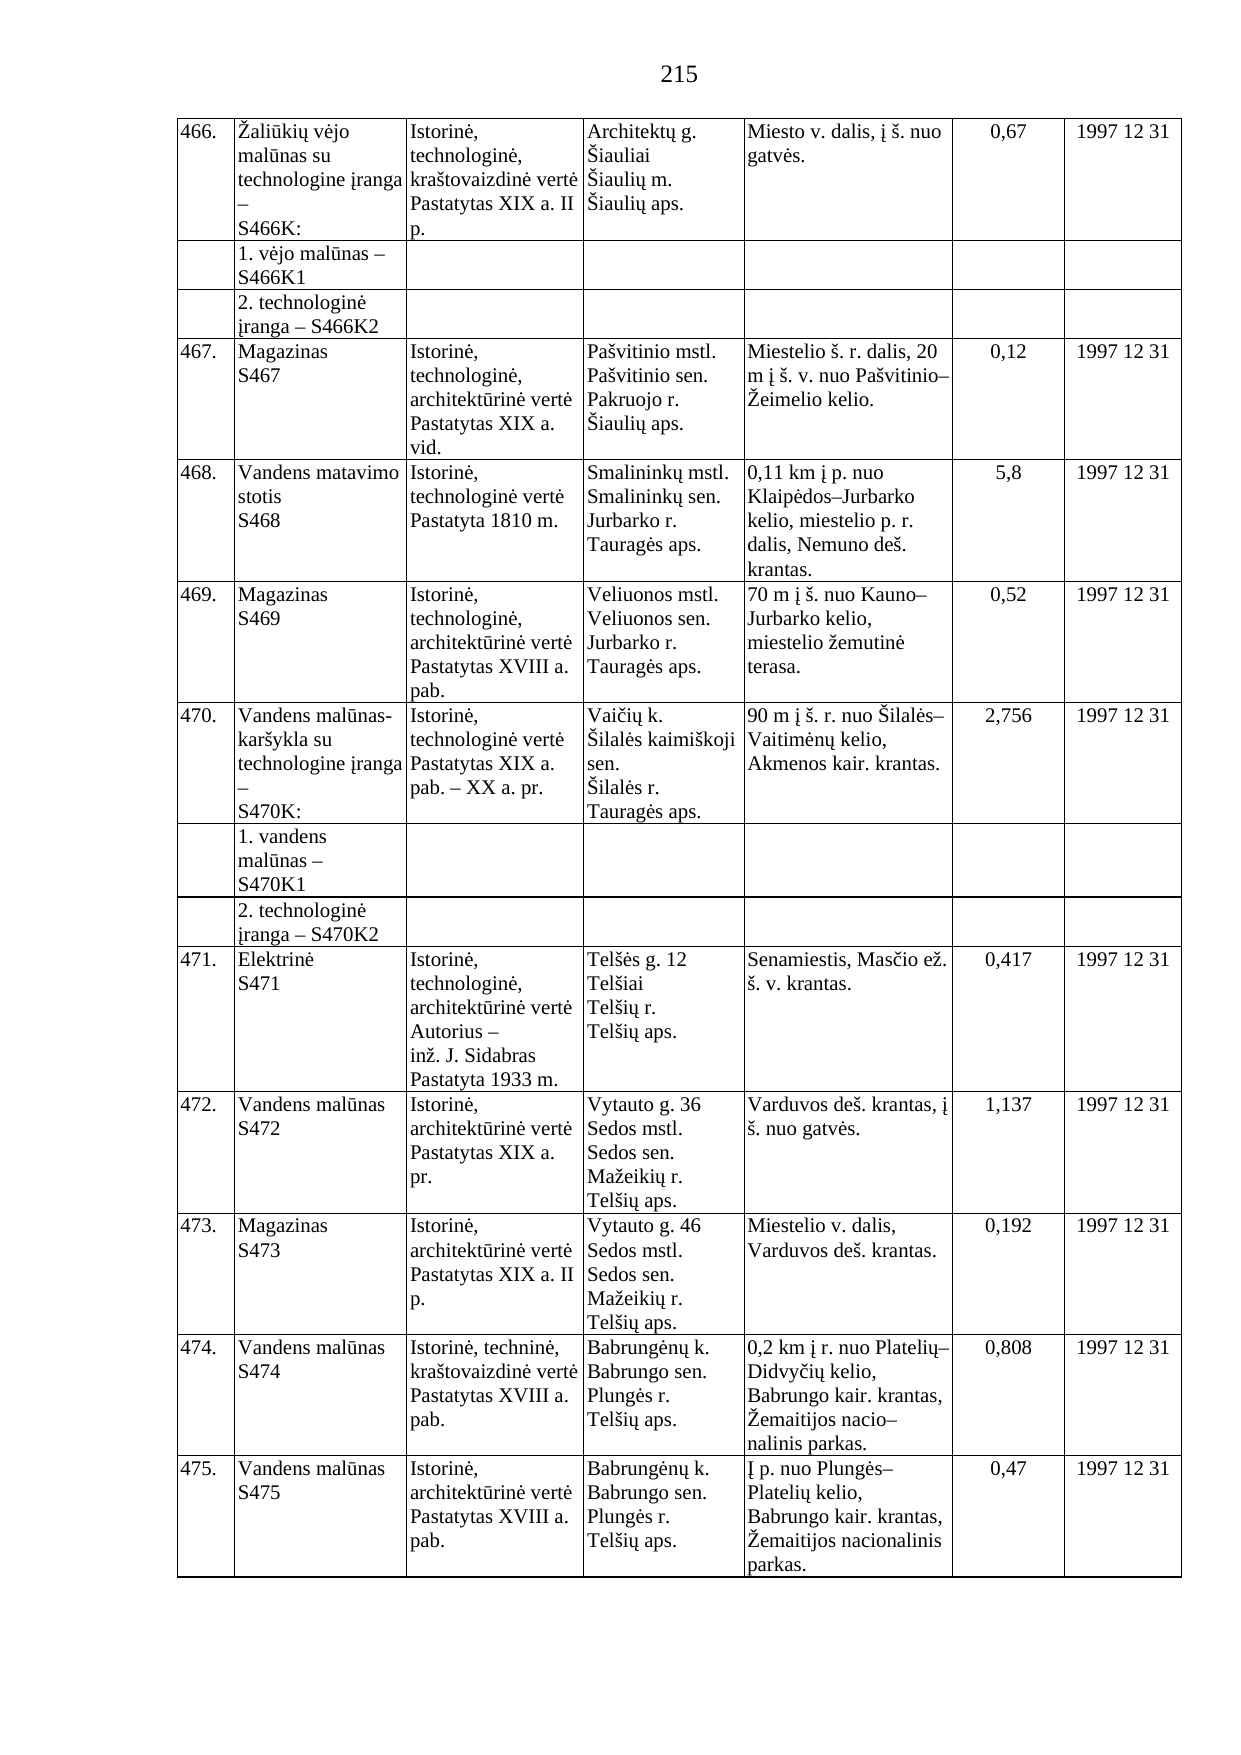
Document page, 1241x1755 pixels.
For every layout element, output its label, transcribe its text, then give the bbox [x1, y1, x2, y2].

table_cell 0,417 [953, 947, 1064, 1091]
table_cell Elektrinė S471 [235, 947, 406, 1091]
table_cell Istorinė, techninė, kraštovaizdinė vertė Pastatytas XVIII a. pab. [407, 1335, 583, 1455]
table_cell 1997 12 31 [1065, 1456, 1181, 1576]
table_cell Istorinė, architektūrinė vertė Pastatytas XIX a. pr. [407, 1092, 583, 1212]
table_cell Varduvos deš. krantas, į š. nuo gatvės. [745, 1092, 952, 1212]
table_cell Vytauto g. 36 Sedos mstl. Sedos sen. Mažeikių r. Telšių aps. [584, 1092, 744, 1212]
table_cell 467. [178, 339, 234, 459]
table_cell [1065, 824, 1181, 896]
table_cell [178, 290, 234, 338]
table_cell [178, 241, 234, 289]
table_cell Vytauto g. 46 Sedos mstl. Sedos sen. Mažeikių r. Telšių aps. [584, 1214, 744, 1334]
table_cell 0,47 [953, 1456, 1064, 1576]
table_cell [953, 824, 1064, 896]
table_cell [745, 824, 952, 896]
table_cell Istorinė, technologinė, architektūrinė vertė Autorius – inž. J. Sidabras Pastatyta 1933 m. [407, 947, 583, 1091]
table_cell Istorinė, architektūrinė vertė Pastatytas XIX a. II p. [407, 1214, 583, 1334]
table_cell 473. [178, 1214, 234, 1334]
table_cell 469. [178, 582, 234, 702]
table_cell 0,808 [953, 1335, 1064, 1455]
table_cell [178, 824, 234, 896]
table_cell Babrungėnų k. Babrungo sen. Plungės r. Telšių aps. [584, 1456, 744, 1576]
table_cell 1997 12 31 [1065, 947, 1181, 1091]
table_cell Vandens malūnas S475 [235, 1456, 406, 1576]
table_cell [745, 290, 952, 338]
table_cell Miesto v. dalis, į š. nuo gatvės. [745, 119, 952, 239]
table_cell Magazinas S473 [235, 1214, 406, 1334]
table_cell Magazinas S467 [235, 339, 406, 459]
table_cell [953, 241, 1064, 289]
table_cell 2. technologinė įranga – S470K2 [235, 898, 406, 946]
table_cell 0,12 [953, 339, 1064, 459]
table_cell [584, 898, 744, 946]
table_cell 1,137 [953, 1092, 1064, 1212]
table_cell 0,67 [953, 119, 1064, 239]
table_cell 1. vėjo malūnas – S466K1 [235, 241, 406, 289]
table_cell 1997 12 31 [1065, 1092, 1181, 1212]
table_cell Vandens matavimo stotis S468 [235, 460, 406, 581]
table_cell 1997 12 31 [1065, 1214, 1181, 1334]
table_cell 1997 12 31 [1065, 1335, 1181, 1455]
table_cell 0,2 km į r. nuo Platelių–Didvyčių kelio, Babrungo kair. krantas, Žemaitijos nacio–nalinis parkas. [745, 1335, 952, 1455]
table_cell 0,192 [953, 1214, 1064, 1334]
table_cell Magazinas S469 [235, 582, 406, 702]
table_cell 0,52 [953, 582, 1064, 702]
table_cell [407, 290, 583, 338]
table_cell 2. technologinė įranga – S466K2 [235, 290, 406, 338]
table_cell [953, 290, 1064, 338]
table_cell 472. [178, 1092, 234, 1212]
table_cell 1997 12 31 [1065, 582, 1181, 702]
table_cell Vaičių k. Šilalės kaimiškoji sen. Šilalės r. Tauragės aps. [584, 703, 744, 823]
table_cell [178, 898, 234, 946]
table_cell Telšės g. 12 Telšiai Telšių r. Telšių aps. [584, 947, 744, 1091]
table_cell Veliuonos mstl. Veliuonos sen. Jurbarko r. Tauragės aps. [584, 582, 744, 702]
table_cell [584, 290, 744, 338]
table_cell [1065, 241, 1181, 289]
table_cell 1997 12 31 [1065, 703, 1181, 823]
table_cell 475. [178, 1456, 234, 1576]
table_cell Žaliūkių vėjo malūnas su technologine įranga – S466K: [235, 119, 406, 239]
table_cell Vandens malūnas-karšykla su technologine įranga – S470K: [235, 703, 406, 823]
table_cell Babrungėnų k. Babrungo sen. Plungės r. Telšių aps. [584, 1335, 744, 1455]
table_cell [407, 824, 583, 896]
table_cell Į p. nuo Plungės–Platelių kelio, Babrungo kair. krantas, Žemaitijos nacionalinis parkas. [745, 1456, 952, 1576]
table_cell [745, 241, 952, 289]
table_cell 2,756 [953, 703, 1064, 823]
table_cell [407, 241, 583, 289]
table_cell [953, 898, 1064, 946]
table_cell 1997 12 31 [1065, 460, 1181, 581]
table_cell [584, 241, 744, 289]
table_cell Smalininkų mstl. Smalininkų sen. Jurbarko r. Tauragės aps. [584, 460, 744, 581]
table_cell Senamiestis, Masčio ež. š. v. krantas. [745, 947, 952, 1091]
table_cell [584, 824, 744, 896]
table_cell Istorinė, technologinė vertė Pastatytas XIX a. pab. – XX a. pr. [407, 703, 583, 823]
table_cell Pašvitinio mstl. Pašvitinio sen. Pakruojo r. Šiaulių aps. [584, 339, 744, 459]
table_cell Istorinė, technologinė, architektūrinė vertė Pastatytas XIX a. vid. [407, 339, 583, 459]
table_cell [745, 898, 952, 946]
table_cell Architektų g. Šiauliai Šiaulių m. Šiaulių aps. [584, 119, 744, 239]
table_cell 471. [178, 947, 234, 1091]
table_cell [1065, 290, 1181, 338]
table_cell 1997 12 31 [1065, 339, 1181, 459]
table_cell 468. [178, 460, 234, 581]
table_cell 1. vandens malūnas – S470K1 [235, 824, 406, 896]
table_cell Vandens malūnas S472 [235, 1092, 406, 1212]
table_cell Istorinė, technologinė vertė Pastatyta 1810 m. [407, 460, 583, 581]
table_cell 90 m į š. r. nuo Šilalės–Vaitimėnų kelio, Akmenos kair. krantas. [745, 703, 952, 823]
table_cell 466. [178, 119, 234, 239]
table_cell Istorinė, architektūrinė vertė Pastatytas XVIII a. pab. [407, 1456, 583, 1576]
table_cell Vandens malūnas S474 [235, 1335, 406, 1455]
table_cell 474. [178, 1335, 234, 1455]
table_cell 470. [178, 703, 234, 823]
table_cell Istorinė, technologinė, kraštovaizdinė vertė Pastatytas XIX a. II p. [407, 119, 583, 239]
table_cell 0,11 km į p. nuo Klaipėdos–Jurbarko kelio, miestelio p. r. dalis, Nemuno deš. krantas. [745, 460, 952, 581]
table_cell Istorinė, technologinė, architektūrinė vertė Pastatytas XVIII a. pab. [407, 582, 583, 702]
table_cell [1065, 898, 1181, 946]
table_cell Miestelio v. dalis, Varduvos deš. krantas. [745, 1214, 952, 1334]
table_cell 5,8 [953, 460, 1064, 581]
table_cell Miestelio š. r. dalis, 20 m į š. v. nuo Pašvitinio–Žeimelio kelio. [745, 339, 952, 459]
table_cell 1997 12 31 [1065, 119, 1181, 239]
table_cell [407, 898, 583, 946]
table_cell 70 m į š. nuo Kauno–Jurbarko kelio, miestelio žemutinė terasa. [745, 582, 952, 702]
